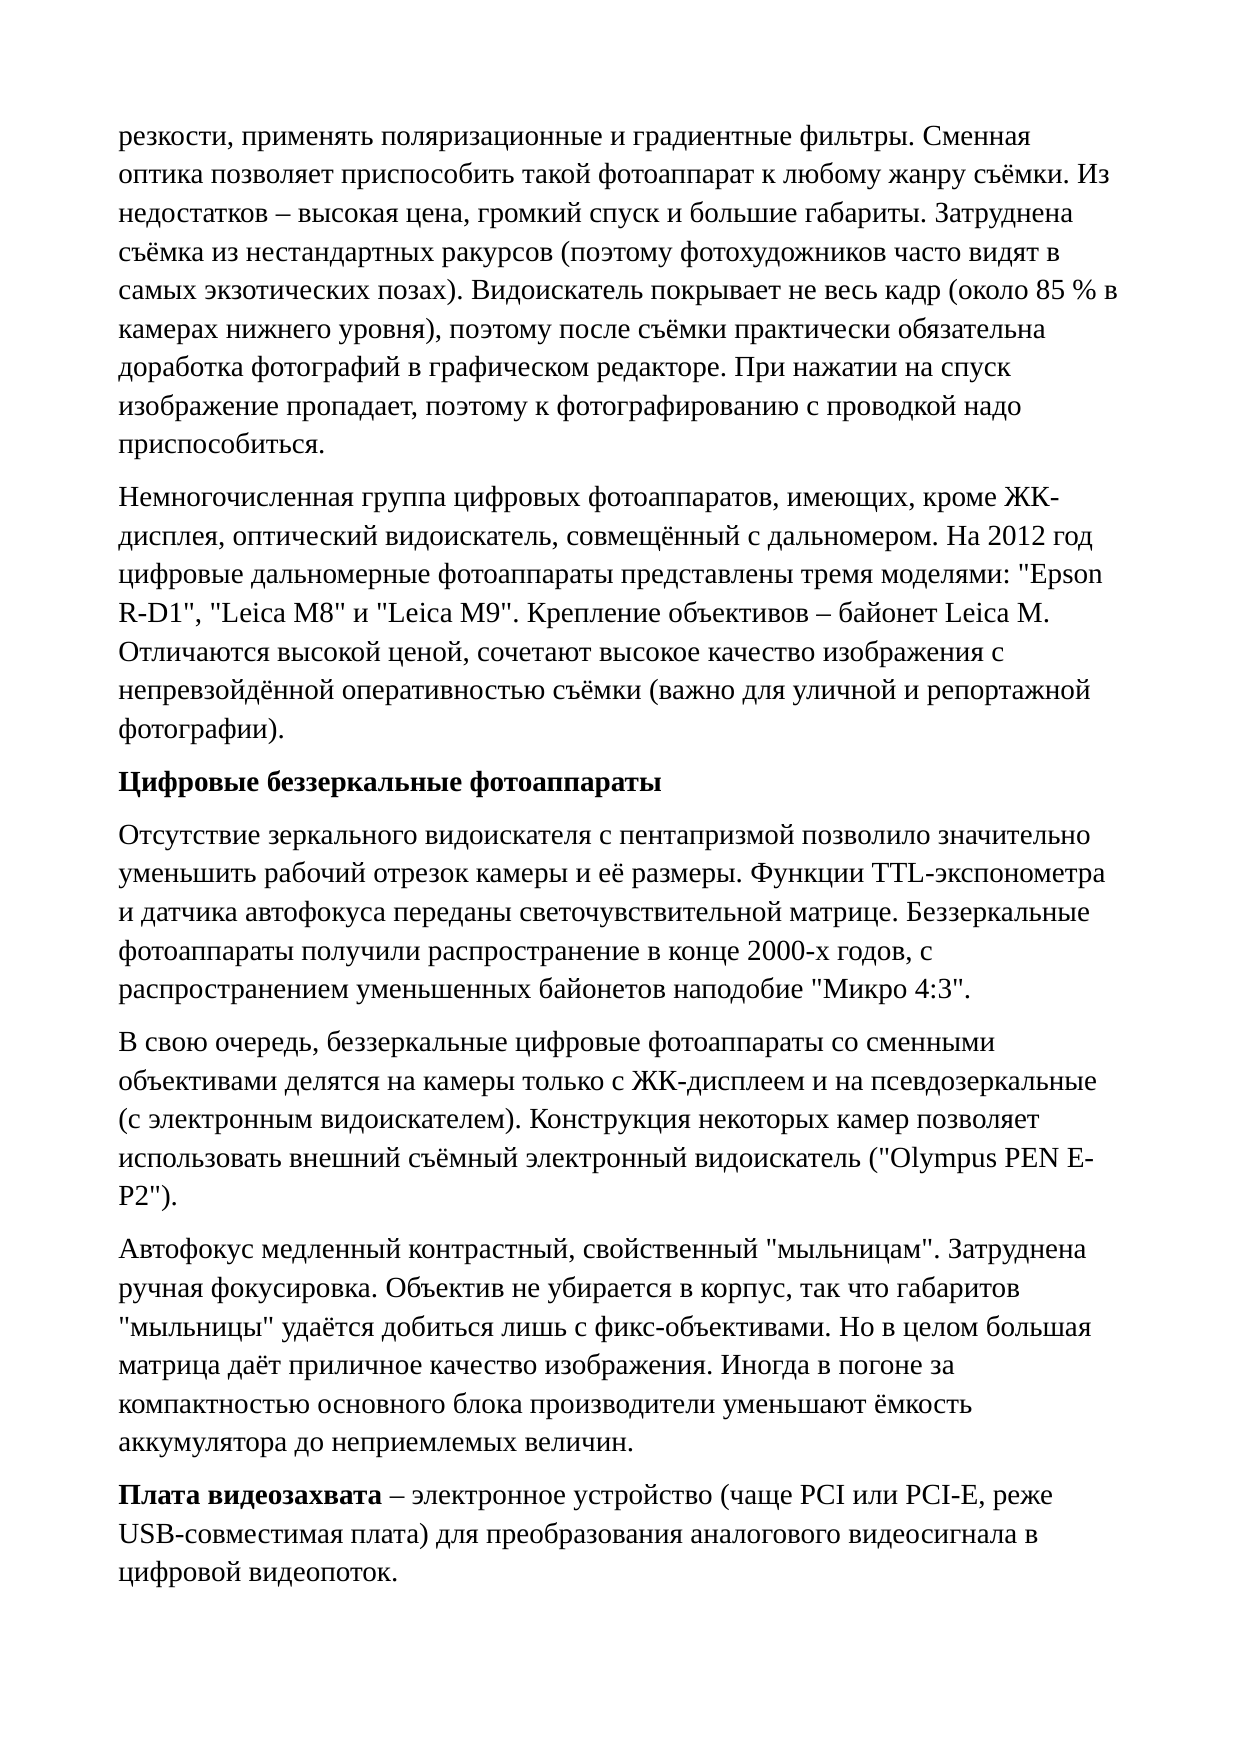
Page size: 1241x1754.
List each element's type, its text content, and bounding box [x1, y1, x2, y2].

text Плата видеозахвата – электронное устройство (чаще PCI или PCI-E, реже USB-совместимая плата) для преобразования аналогового видеосигнала в цифровой видеопоток. [118, 1477, 1122, 1588]
text резкости, применять поляризационные и градиентные фильтры. Сменная оптика позволяет приспособить такой фотоаппарат к любому жанру съёмки. Из недостатков – высокая цена, громкий спуск и большие габариты. Затруднена съёмка из нестандартных ракурсов (поэтому фотохудожников часто видят в самых экзотических позах). Видоискатель покрывает не весь кадр (около 85 % в камерах нижнего уровня), поэтому после съёмки практически обязательна доработка фотографий в графическом редакторе. При нажатии на спуск изображение пропадает, поэтому к фотографированию с проводкой надо приспособиться. [118, 118, 1122, 460]
text Немногочисленная группа цифровых фотоаппаратов, имеющих, кроме ЖК-дисплея, оптический видоискатель, совмещённый с дальномером. На 2012 год цифровые дальномерные фотоаппараты представлены тремя моделями: "Epson R-D1", "Leica M8" и "Leica M9". Крепление объективов – байонет Leica M. Отличаются высокой ценой, сочетают высокое качество изображения с непревзойдённой оперативностью съёмки (важно для уличной и репортажной фотографии). [118, 479, 1122, 744]
text Цифровые беззеркальные фотоаппараты [118, 764, 1122, 797]
text Отсутствие зеркального видоискателя с пентапризмой позволило значительно уменьшить рабочий отрезок камеры и её размеры. Функции TTL-экспонометра и датчика автофокуса переданы светочувствительной матрице. Беззеркальные фотоаппараты получили распространение в конце 2000-х годов, с распространением уменьшенных байонетов наподобие "Микро 4:3". [118, 817, 1122, 1005]
text Автофокус медленный контрастный, свойственный "мыльницам". Затруднена ручная фокусировка. Объектив не убирается в корпус, так что габаритов "мыльницы" удаётся добиться лишь с фикс-объективами. Но в целом большая матрица даёт приличное качество изображения. Иногда в погоне за компактностью основного блока производители уменьшают ёмкость аккумулятора до неприемлемых величин. [118, 1232, 1122, 1458]
text В свою очередь, беззеркальные цифровые фотоаппараты со сменными объективами делятся на камеры только с ЖК-дисплеем и на псевдозеркальные (с электронным видоискателем). Конструкция некоторых камер позволяет использовать внешний съёмный электронный видоискатель ("Olympus PEN E-P2"). [118, 1024, 1122, 1212]
